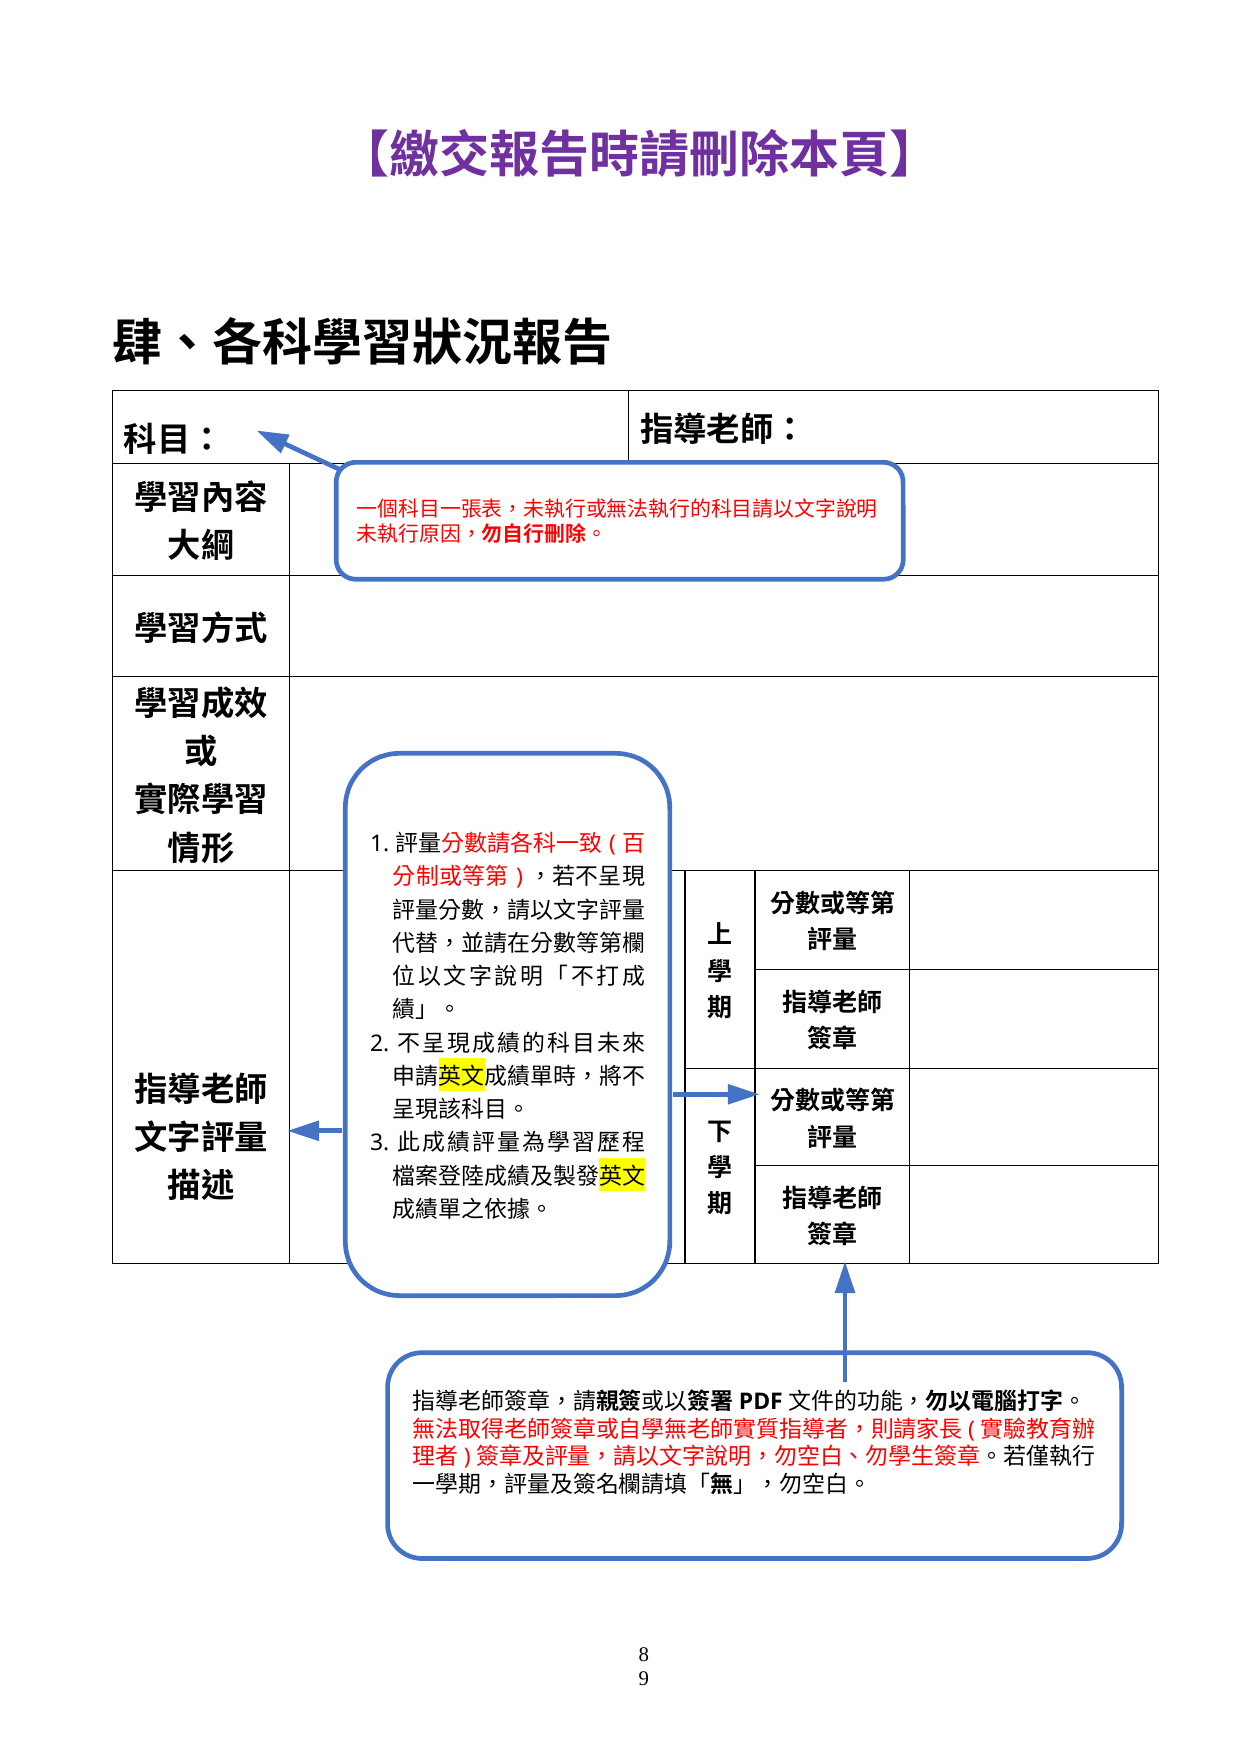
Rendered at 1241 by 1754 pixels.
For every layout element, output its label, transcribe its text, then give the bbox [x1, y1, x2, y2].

text 【繳交報告時請刪除本頁】 [112, 78, 1167, 203]
table_cell 分數或等第評量 [756, 871, 909, 969]
text 肆、各科學習狀況報告 [112, 265, 1167, 390]
table_cell [290, 576, 1158, 676]
table_cell [910, 871, 1158, 969]
table_cell [686, 1069, 754, 1092]
table_cell [290, 464, 339, 575]
table_cell [898, 464, 1158, 575]
table_cell 學習成效或 實際學習情形 [113, 677, 289, 869]
table_cell [910, 1166, 1158, 1263]
table_cell [669, 1097, 684, 1263]
table_cell 指導老師 簽章 [756, 1166, 909, 1263]
table_cell [290, 677, 1158, 869]
table_cell 上學期 [686, 871, 754, 1068]
table_cell [290, 871, 342, 1129]
table_header 指導老師： [629, 391, 1158, 462]
table_cell 指導老師 文字評量描述 [113, 871, 289, 1263]
table_cell [910, 970, 1158, 1068]
table_cell 學習內容大綱 [113, 464, 289, 575]
table_cell 指導老師 簽章 [756, 970, 909, 1068]
table_cell 學習方式 [113, 576, 289, 676]
table_cell 分數或等第評量 [756, 1069, 909, 1165]
table_cell 下學期 [686, 1097, 754, 1263]
table_header 科目： [113, 391, 628, 462]
table_cell [910, 1069, 1158, 1165]
table_cell [673, 871, 684, 1092]
table_cell [290, 1132, 346, 1263]
